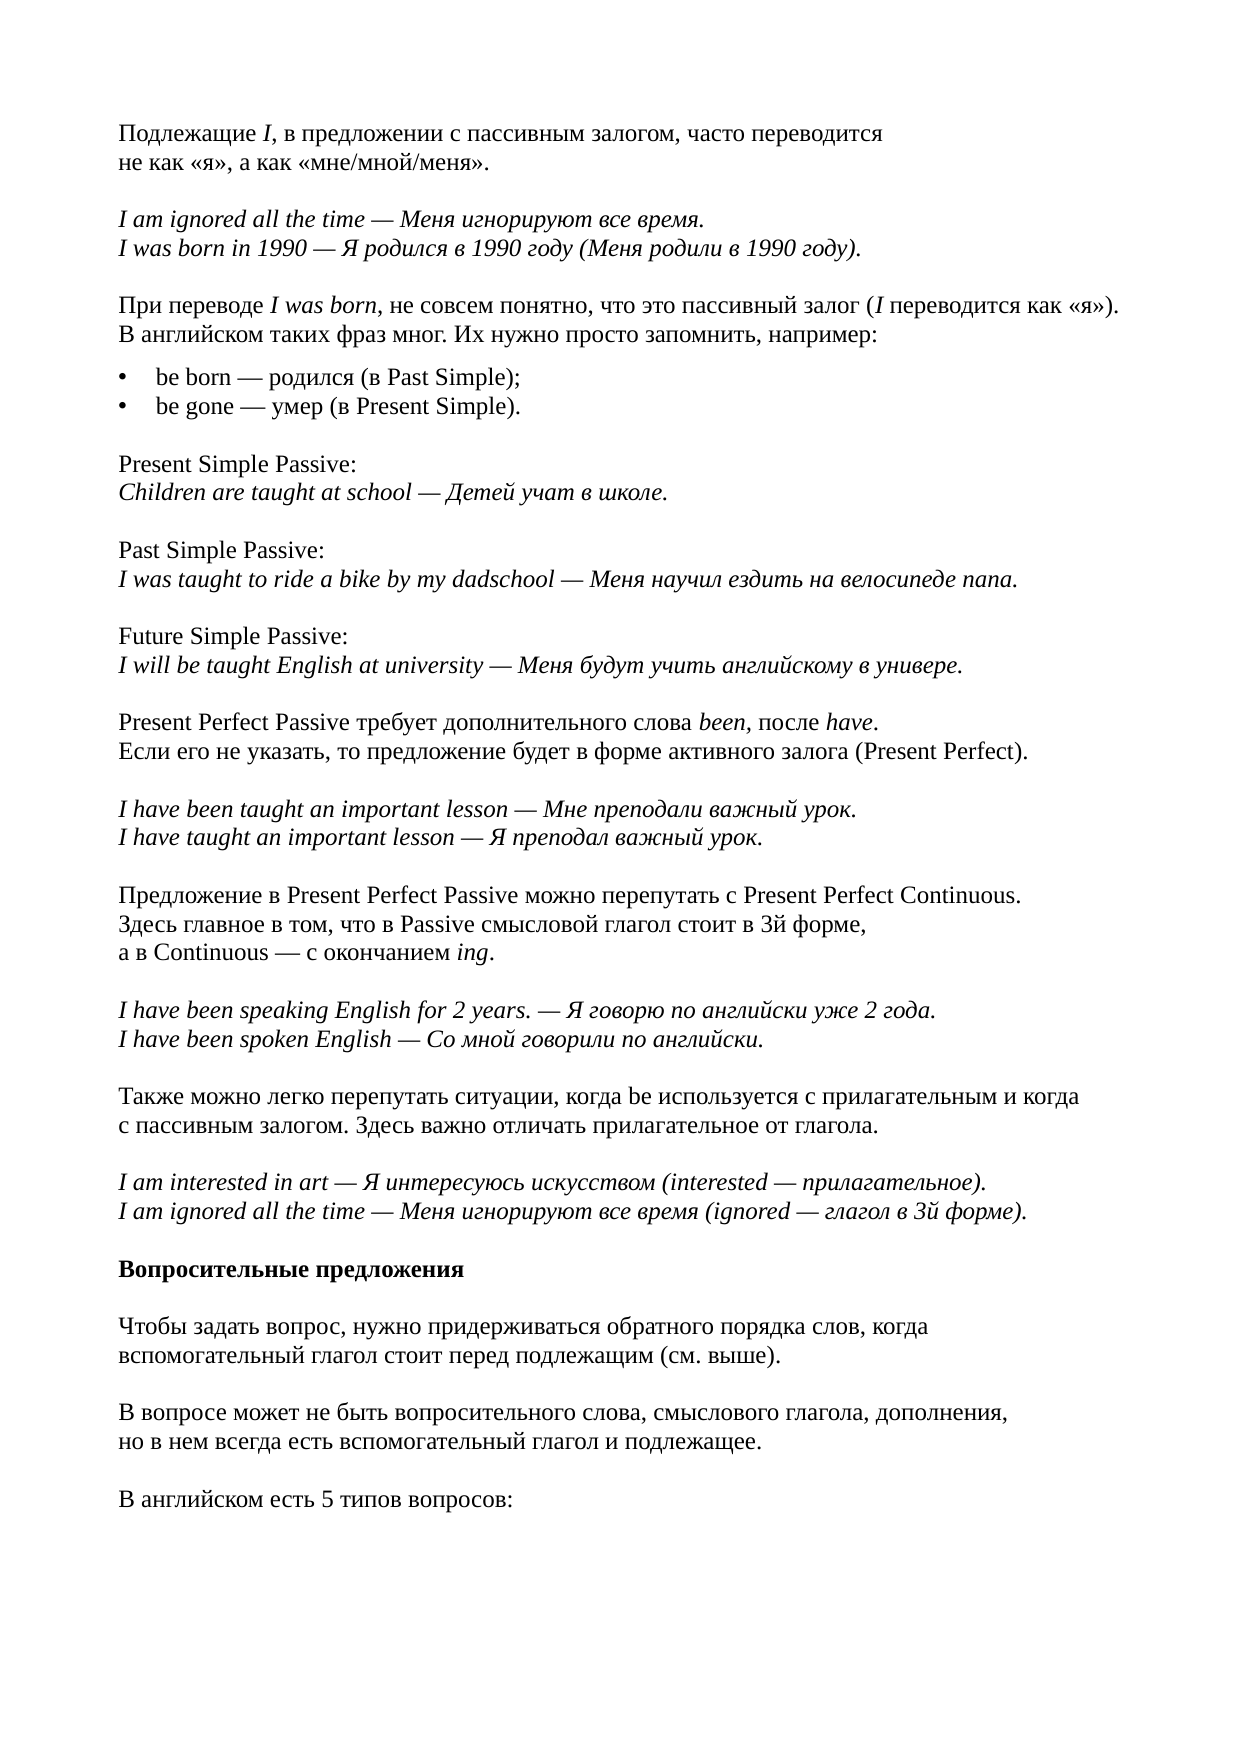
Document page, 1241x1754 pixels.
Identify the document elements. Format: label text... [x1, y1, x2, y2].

text Подлежащие I, в предложении с пассивным залогом, часто переводится [118, 118, 1122, 147]
text I have been speaking English for 2 years. — Я говорю по английски уже 2 года. [118, 995, 1122, 1024]
text Present Perfect Passive требует дополнительного слова been, после have. [118, 707, 1122, 736]
list be gone — умер (в Present Simple). [118, 391, 1122, 420]
text В английском есть 5 типов вопросов: [118, 1484, 1122, 1512]
list be born — родился (в Past Simple); [118, 362, 1122, 391]
text но в нем всегда есть вспомогательный глагол и подлежащее. [118, 1426, 1122, 1455]
text Present Simple Passive: [118, 449, 1122, 477]
text с пассивным залогом. Здесь важно отличать прилагательное от глагола. [118, 1110, 1122, 1139]
text I was born in 1990 — Я родился в 1990 году (Меня родили в 1990 году). [118, 233, 1122, 262]
text При переводе I was born, не совсем понятно, что это пассивный залог (I переводится как «я»). [118, 291, 1122, 319]
text Вопросительные предложения [118, 1254, 1122, 1282]
text I have taught an important lesson — Я преподал важный урок. [118, 822, 1122, 851]
text Предложение в Present Perfect Passive можно перепутать с Present Perfect Continuous. [118, 880, 1122, 909]
text I am ignored all the time — Меня игнорируют все время (ignored — глагол в 3й форме). [118, 1196, 1122, 1225]
text вспомогательный глагол стоит перед подлежащим (см. выше). [118, 1340, 1122, 1369]
text а в Continuous — с окончанием ing. [118, 937, 1122, 966]
text I am interested in art — Я интересуюсь искусством (interested — прилагательное). [118, 1167, 1122, 1196]
text I have been taught an important lesson — Мне преподали важный урок. [118, 794, 1122, 822]
text Children are taught at school — Детей учат в школе. [118, 477, 1122, 506]
text Past Simple Passive: [118, 535, 1122, 564]
text Future Simple Passive: [118, 621, 1122, 650]
text Если его не указать, то предложение будет в форме активного залога (Present Perfect). [118, 736, 1122, 765]
text I have been spoken English — Со мной говорили по английски. [118, 1024, 1122, 1052]
text Здесь главное в том, что в Passive смысловой глагол стоит в 3й форме, [118, 909, 1122, 937]
text Также можно легко перепутать ситуации, когда be используется с прилагательным и когда [118, 1081, 1122, 1110]
text В английском таких фраз мног. Их нужно просто запомнить, например: [118, 319, 1122, 348]
text I am ignored all the time — Меня игнорируют все время. [118, 204, 1122, 233]
text В вопросе может не быть вопросительного слова, смыслового глагола, дополнения, [118, 1397, 1122, 1426]
text Чтобы задать вопрос, нужно придерживаться обратного порядка слов, когда [118, 1311, 1122, 1340]
text I will be taught English at university — Меня будут учить английскому в универе. [118, 650, 1122, 679]
text I was taught to ride a bike by my dadschool — Меня научил ездить на велосипеде папа. [118, 564, 1122, 592]
text не как «я», а как «мне/мной/меня». [118, 147, 1122, 176]
